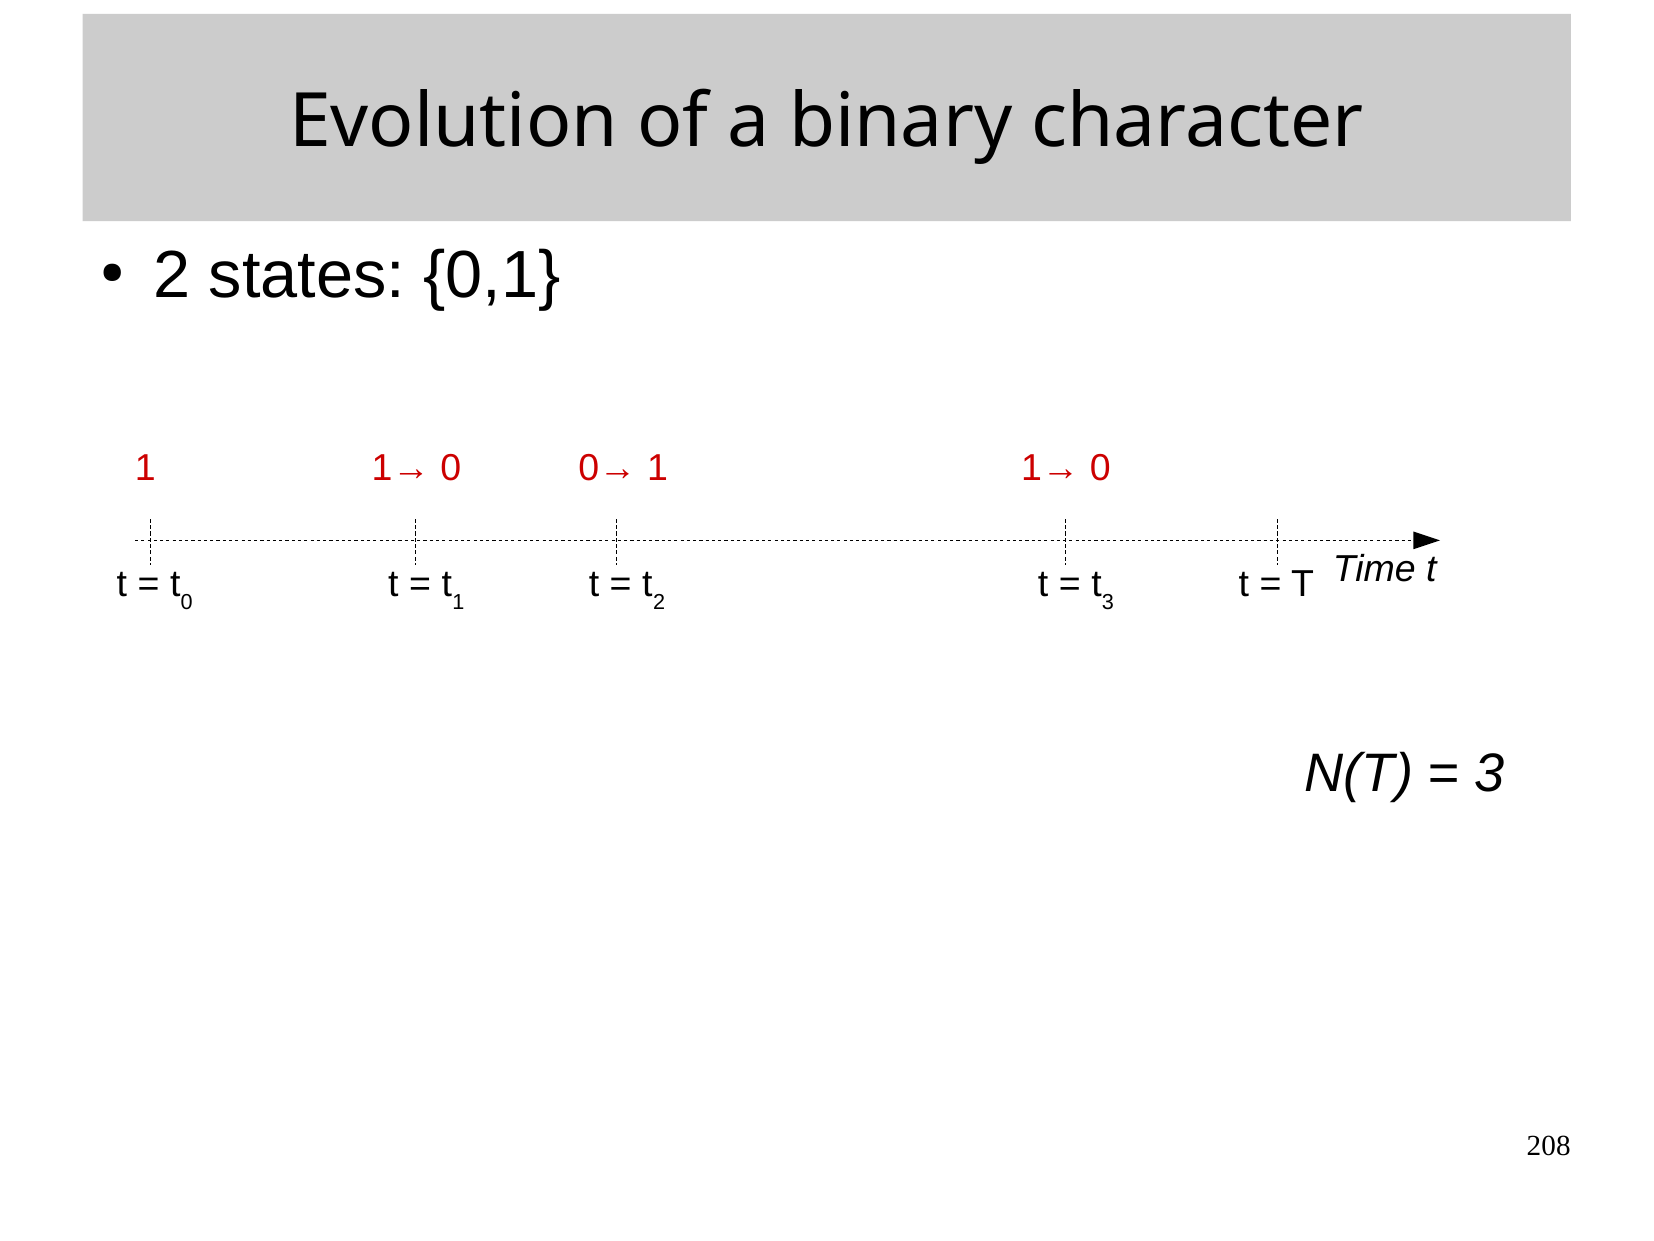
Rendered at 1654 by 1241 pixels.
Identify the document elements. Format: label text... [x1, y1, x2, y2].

text_box 1 [120, 438, 196, 496]
list 2 states: {0,1} [82, 237, 1571, 421]
text_box t = T [1223, 555, 1333, 613]
text_box 1→ 0 [356, 438, 477, 496]
text_box t = t0 [101, 555, 211, 622]
text_box t = t2 [574, 555, 683, 622]
text_box t = t1 [373, 555, 482, 622]
text_box N(T) = 3 [1290, 735, 1576, 824]
text_box t = t3 [1023, 555, 1132, 622]
title Evolution of a binary character [82, 13, 1571, 222]
text_box Time t [1318, 540, 1514, 598]
text_box 1→ 0 [1006, 438, 1127, 496]
text_box 0→ 1 [563, 438, 684, 496]
